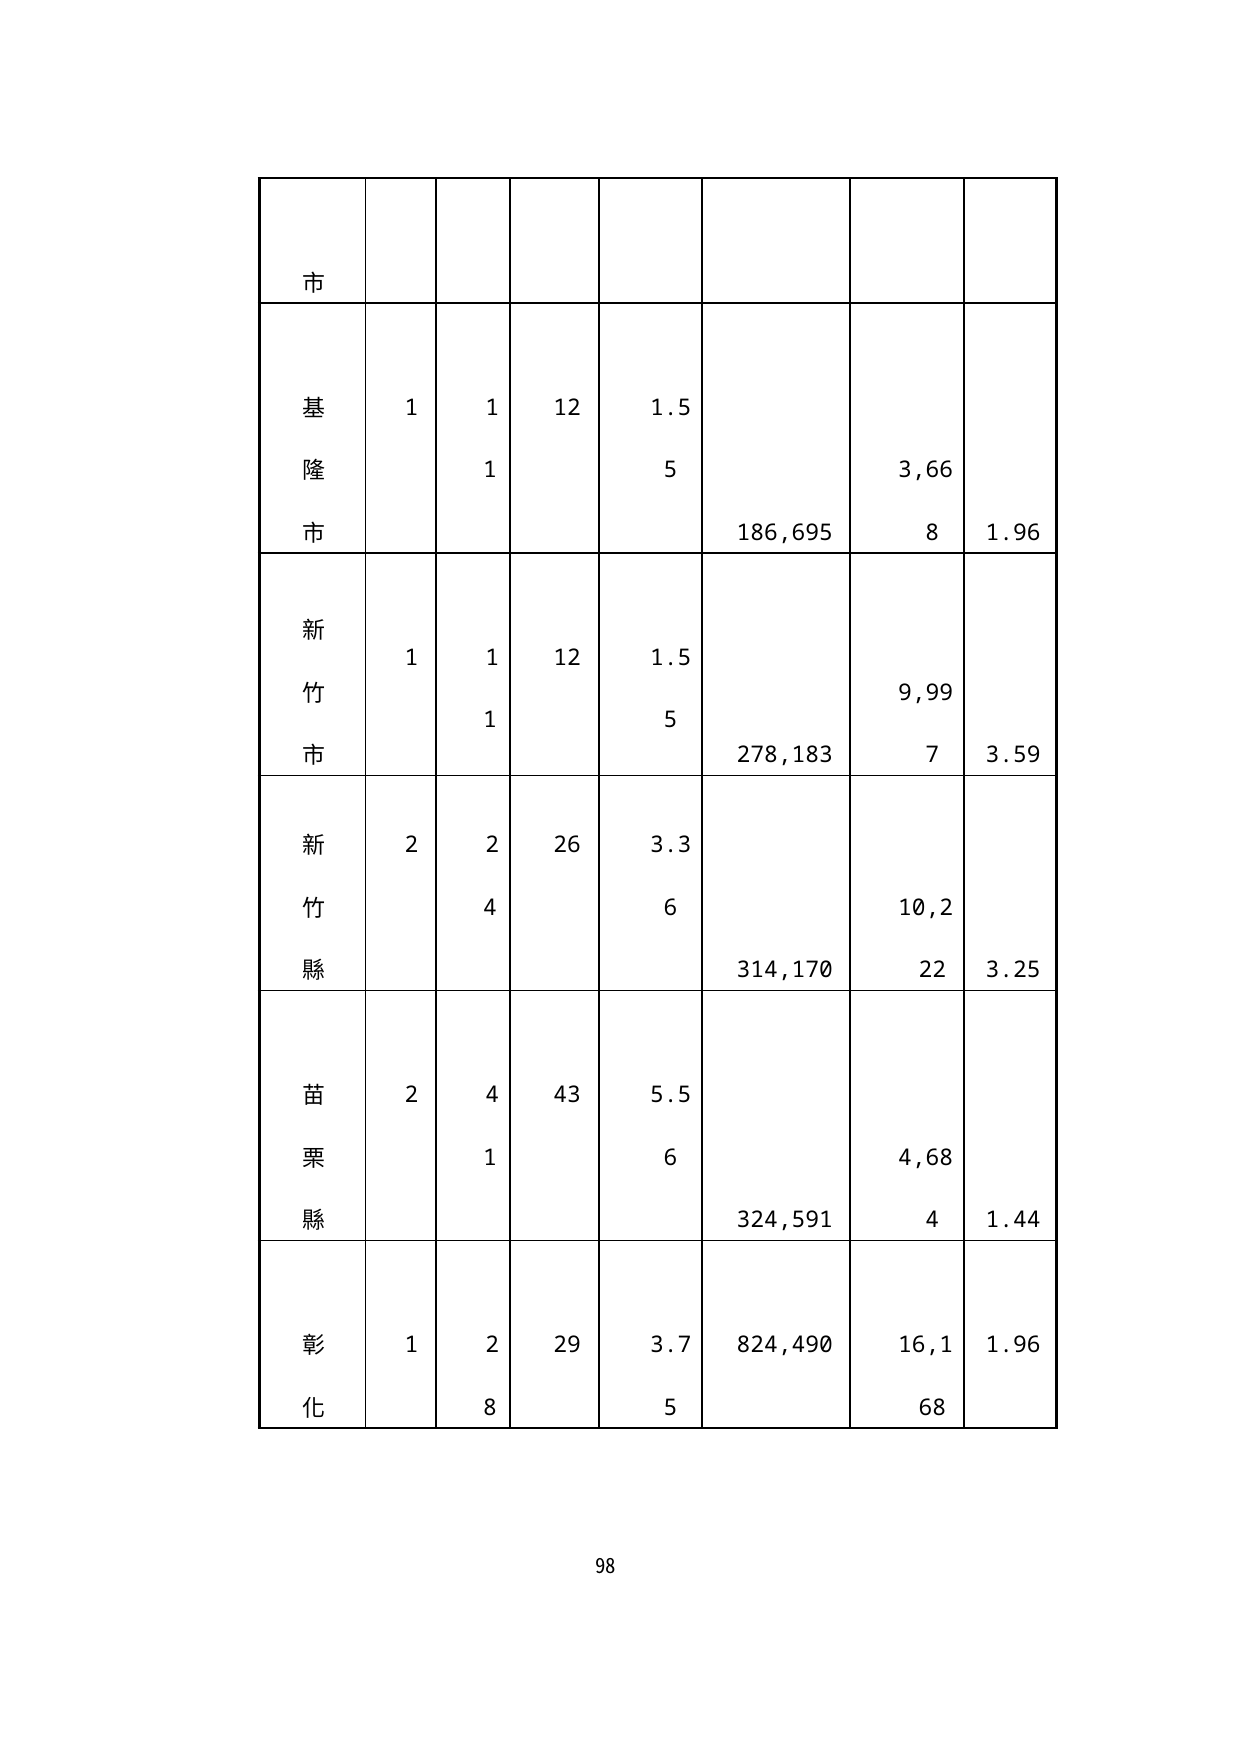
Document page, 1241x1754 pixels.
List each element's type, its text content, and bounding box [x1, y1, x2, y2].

table_cell 26 [511, 776, 598, 990]
table_cell 2 [366, 776, 435, 990]
table_cell [511, 179, 598, 302]
table_cell 324,591 [703, 991, 849, 1240]
table_cell 41 [437, 991, 509, 1240]
table_cell 5.56 [600, 991, 701, 1240]
table_cell 1 [366, 554, 435, 775]
table_cell 824,490 [703, 1241, 849, 1427]
table_cell 3.36 [600, 776, 701, 990]
table_cell 1.44 [965, 991, 1055, 1240]
table_cell [366, 179, 435, 302]
table_cell 新竹市 [261, 554, 365, 775]
table_cell 1.96 [965, 304, 1055, 552]
table_cell 1.55 [600, 304, 701, 552]
table_cell 28 [437, 1241, 509, 1427]
table_cell 29 [511, 1241, 598, 1427]
table_cell [703, 179, 849, 302]
table_cell [965, 179, 1055, 302]
table_cell [437, 179, 509, 302]
table_cell 186,695 [703, 304, 849, 552]
table_cell 278,183 [703, 554, 849, 775]
table_cell 314,170 [703, 776, 849, 990]
table_cell 12 [511, 554, 598, 775]
table_cell 9,997 [851, 554, 963, 775]
table_cell 24 [437, 776, 509, 990]
table_cell 10,222 [851, 776, 963, 990]
table_cell [600, 179, 701, 302]
table_cell 基隆市 [261, 304, 365, 552]
table_cell [851, 179, 963, 302]
table_cell 1.96 [965, 1241, 1055, 1427]
table_cell 新竹縣 [261, 776, 365, 990]
table_cell 16,168 [851, 1241, 963, 1427]
table_cell 1.55 [600, 554, 701, 775]
table_cell 市 [261, 179, 365, 302]
table_cell 苗栗縣 [261, 991, 365, 1240]
table_cell 2 [366, 991, 435, 1240]
table_cell 11 [437, 554, 509, 775]
table_cell 3,668 [851, 304, 963, 552]
table_cell 43 [511, 991, 598, 1240]
table_cell 3.59 [965, 554, 1055, 775]
table_cell 彰化 [261, 1241, 365, 1427]
table_cell 3.75 [600, 1241, 701, 1427]
table_cell 4,684 [851, 991, 963, 1240]
table_cell 3.25 [965, 776, 1055, 990]
table_cell 12 [511, 304, 598, 552]
table_cell 1 [366, 1241, 435, 1427]
table_cell 11 [437, 304, 509, 552]
table_cell 1 [366, 304, 435, 552]
